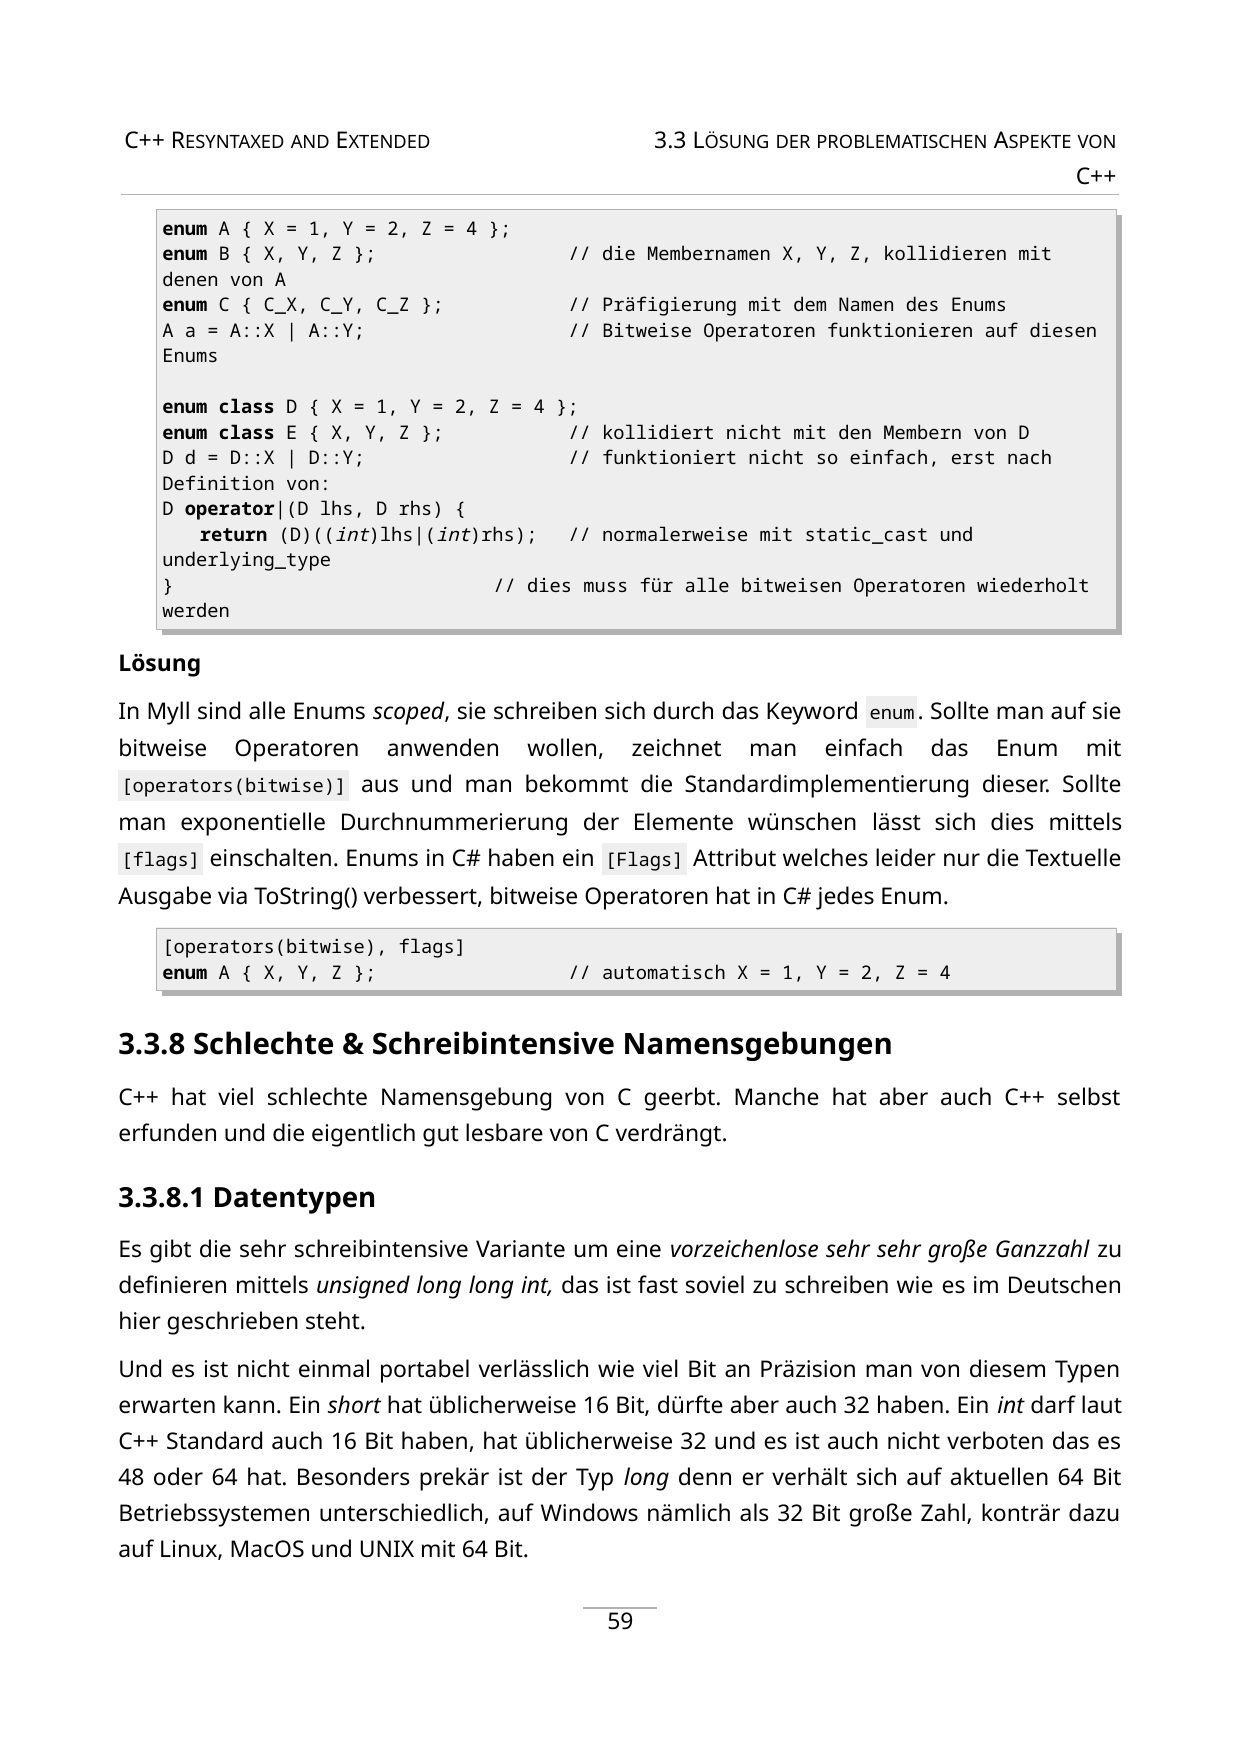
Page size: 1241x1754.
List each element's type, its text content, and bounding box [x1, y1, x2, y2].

text Es gibt die sehr schreibintensive Variante um eine vorzeichenlose sehr sehr große Ganzzahl zu definieren mittels unsigned long long int, das ist fast soviel zu schreiben wie es im Deutschen hier geschrieben steht. [118, 1233, 1122, 1336]
text [operators(bitwise), flags] enum A { X, Y, Z }; // automatisch X = 1, Y = 2, Z = 4 [157, 929, 1116, 990]
subtitle Schlechte & Schreibintensive Namensgebungen [118, 1023, 1122, 1063]
subtitle Datentypen [118, 1177, 1122, 1215]
text enum A { X = 1, Y = 2, Z = 4 }; enum B { X, Y, Z }; // die Membernamen X, Y, Z, kollidieren mit denen von A enum C { C_X, C_Y, C_Z }; // Präfigierung mit dem Namen des Enums A a = A::X | A::Y; // Bitweise Operatoren funktionieren auf diesen Enums enum class D { X = 1, Y = 2, Z = 4 }; enum class E { X, Y, Z }; // kollidiert nicht mit den Membern von D D d = D::X | D::Y; // funktioniert nicht so einfach, erst nach Definition von: D operator|(D lhs, D rhs) { return (D)((int)lhs|(int)rhs); // normalerweise mit static_cast und underlying_type } // dies muss für alle bitweisen Operatoren wiederholt werden [157, 210, 1116, 629]
text Lösung [118, 647, 1122, 678]
text Und es ist nicht einmal portabel verlässlich wie viel Bit an Präzision man von diesem Typen erwarten kann. Ein short hat üblicherweise 16 Bit, dürfte aber auch 32 haben. Ein int darf laut C++ Standard auch 16 Bit haben, hat üblicherweise 32 und es ist auch nicht verboten das es 48 oder 64 hat. Besonders prekär ist der Typ long denn er verhält sich auf aktuellen 64 Bit Betriebssystemen unterschiedlich, auf Windows nämlich als 32 Bit große Zahl, konträr dazu auf Linux, MacOS und UNIX mit 64 Bit. [118, 1353, 1122, 1564]
text In Myll sind alle Enums scoped, sie schreiben sich durch das Keyword enum. Sollte man auf sie bitweise Operatoren anwenden wollen, zeichnet man einfach das Enum mit [operators(bitwise)] aus und man bekommt die Standardimplementierung dieser. Sollte man exponentielle Durchnummerierung der Elemente wünschen lässt sich dies mittels [flags] einschalten. Enums in C# haben ein [Flags] Attribut welches leider nur die Textuelle Ausgabe via ToString() verbessert, bitweise Operatoren hat in C# jedes Enum. [118, 695, 1122, 911]
text C++ hat viel schlechte Namensgebung von C geerbt. Manche hat aber auch C++ selbst erfunden und die eigentlich gut lesbare von C verdrängt. [118, 1081, 1122, 1148]
